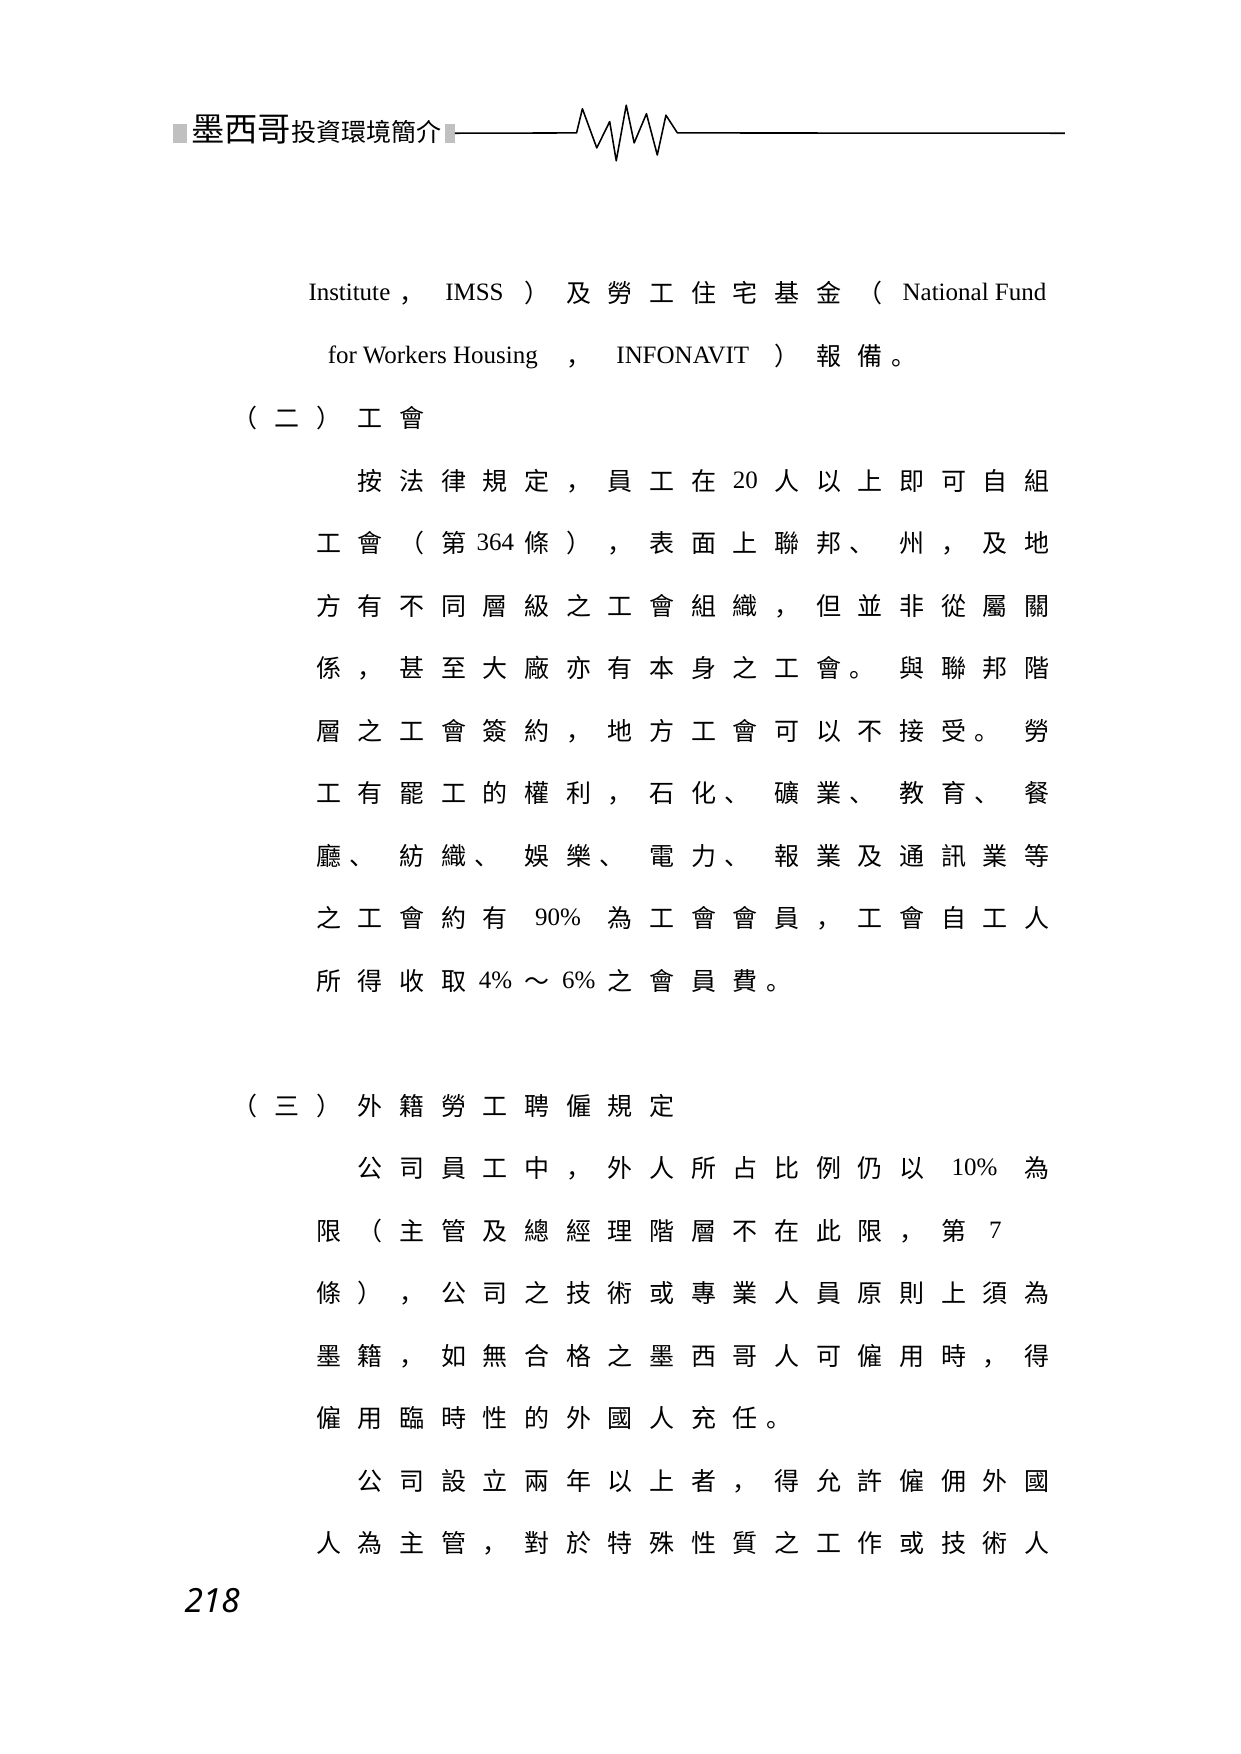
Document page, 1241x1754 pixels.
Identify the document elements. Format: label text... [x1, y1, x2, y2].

text Institute，IMSS）及勞工住宅基金（National Fund for Workers Housing，INFONAVIT）報備。 [281, 250, 1058, 375]
text （三）外籍勞工聘僱規定 [207, 1063, 1058, 1125]
text 公司設立兩年以上者，得允許僱佣外國人為主管，對於特殊性質之工作或技術人 [281, 1438, 1058, 1563]
text （二）工會 [207, 375, 1058, 438]
text 按法律規定，員工在20人以上即可自組工會（第364條），表面上聯邦、州，及地方有不同層級之工會組織，但並非從屬關係，甚至大廠亦有本身之工會。與聯邦階層之工會簽約，地方工會可以不接受。勞工有罷工的權利，石化、礦業、教育、餐廳、紡織、娛樂、電力、報業及通訊業等之工會約有90%為工會會員，工會自工人所得收取4%～6%之會員費。 [281, 438, 1058, 1000]
text 公司員工中，外人所占比例仍以10%為限（主管及總經理階層不在此限，第7條），公司之技術或專業人員原則上須為墨籍，如無合格之墨西哥人可僱用時，得僱用臨時性的外國人充任。 [281, 1125, 1058, 1438]
